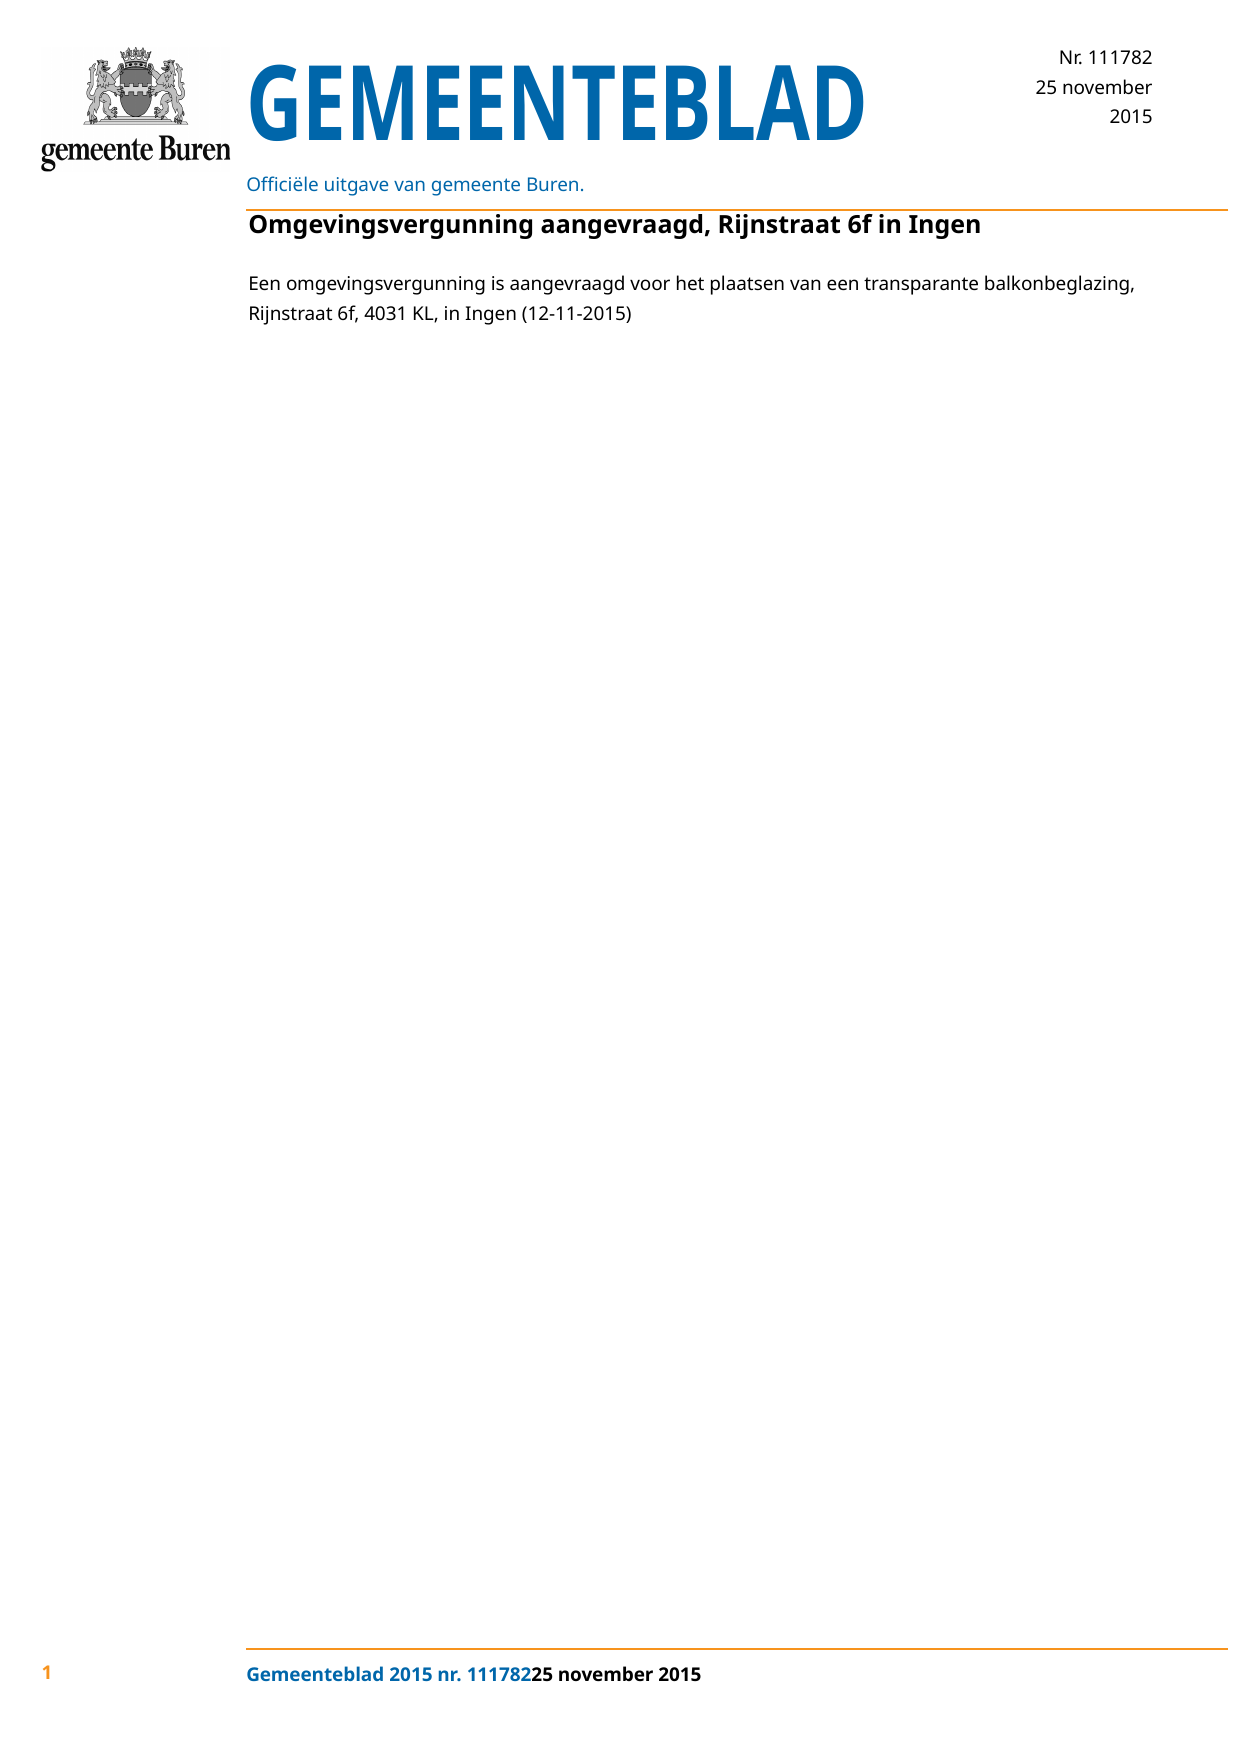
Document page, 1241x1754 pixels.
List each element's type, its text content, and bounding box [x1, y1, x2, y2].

text Omgevingsvergunning aangevraagd, Rijnstraat 6f in Ingen [248, 211, 1152, 241]
text Een omgevingsvergunning is aangevraagd voor het plaatsen van een transparante balkonbeglazing, Rijnstraat 6f, 4031 KL, in Ingen (12-11-2015) [248, 270, 1152, 326]
picture [41, 47, 231, 172]
